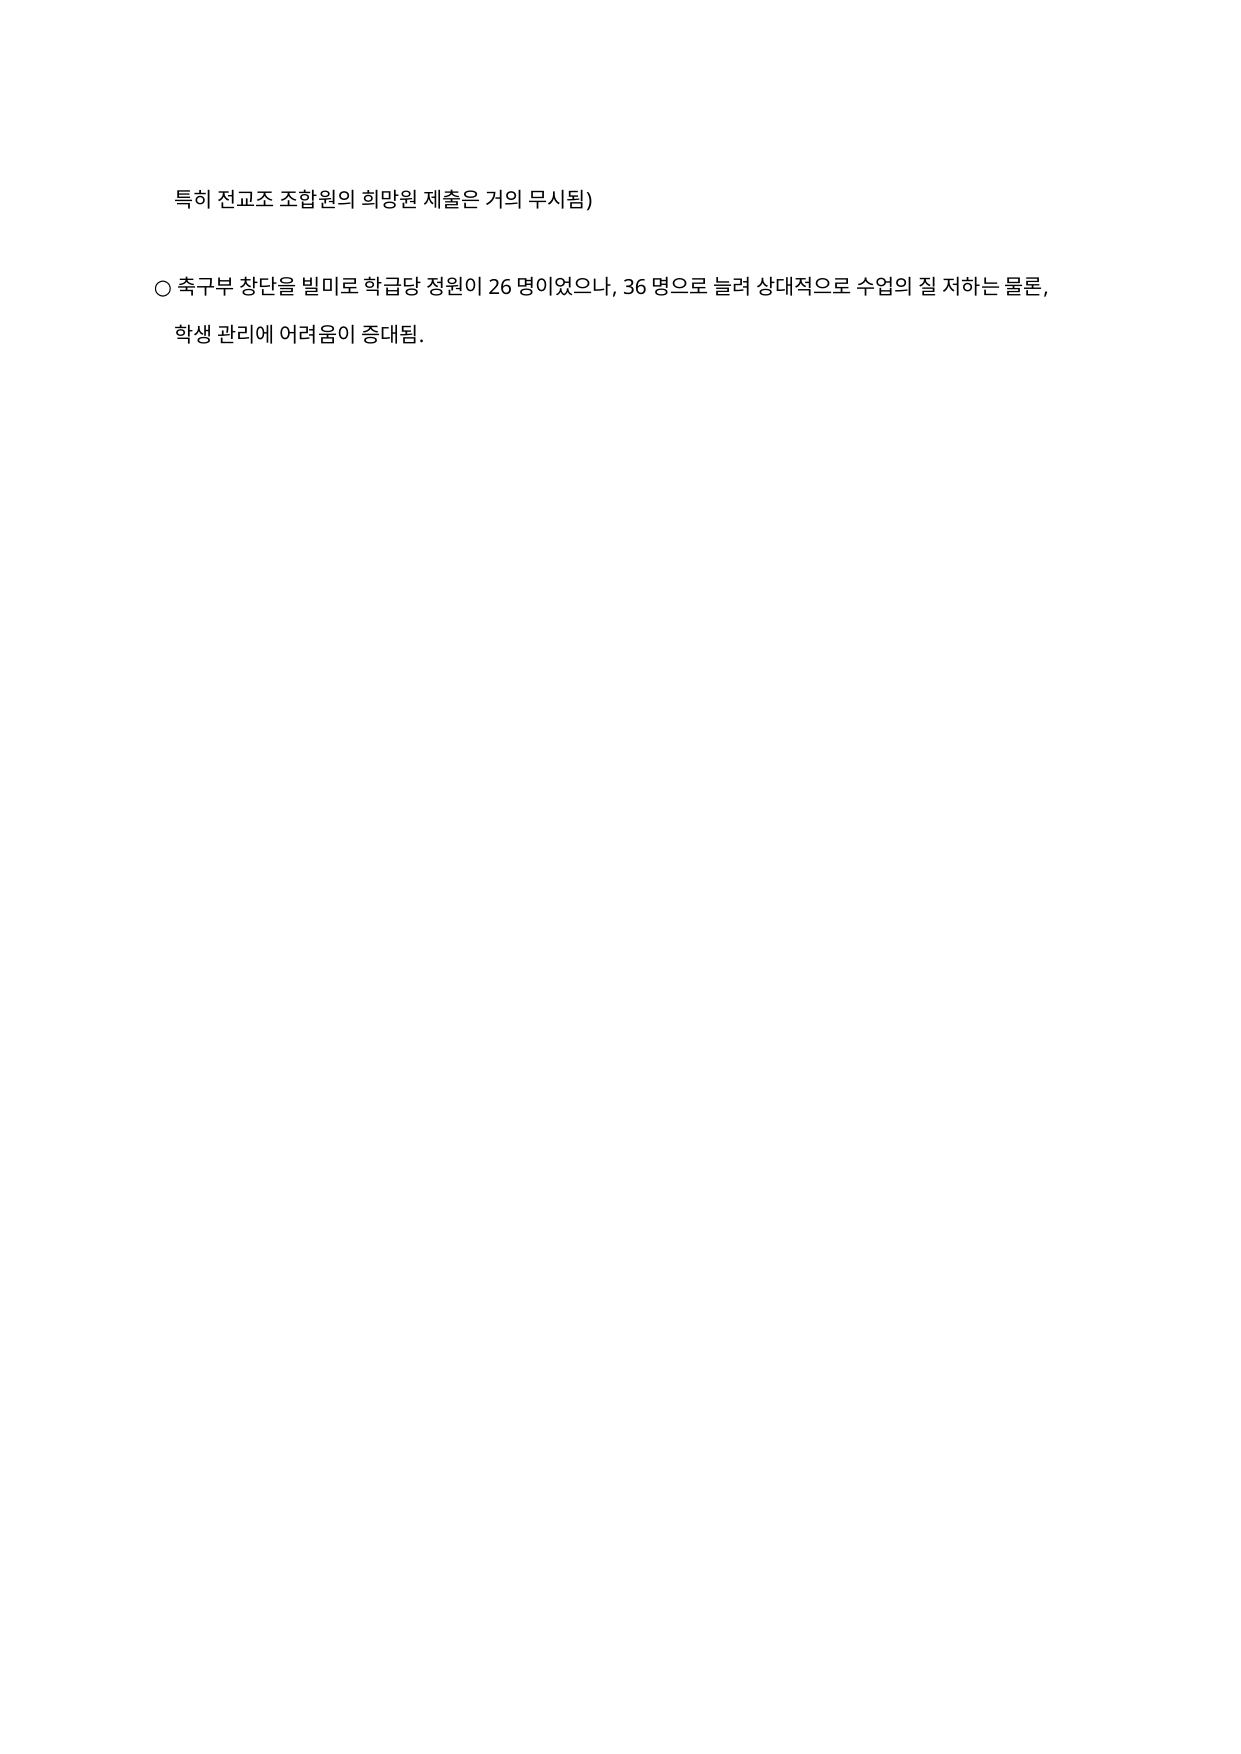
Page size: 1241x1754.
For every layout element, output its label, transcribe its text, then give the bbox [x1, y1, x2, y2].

text ○ 축구부 창단을 빌미로 학급당 정원이 26명이었으나, 36명으로 늘려 상대적으로 수업의 질 저하는 물론, 학생 관리에 어려움이 증대됨. [153, 270, 1087, 349]
text 특히 전교조 조합원의 희망원 제출은 거의 무시됨) [153, 183, 1087, 213]
